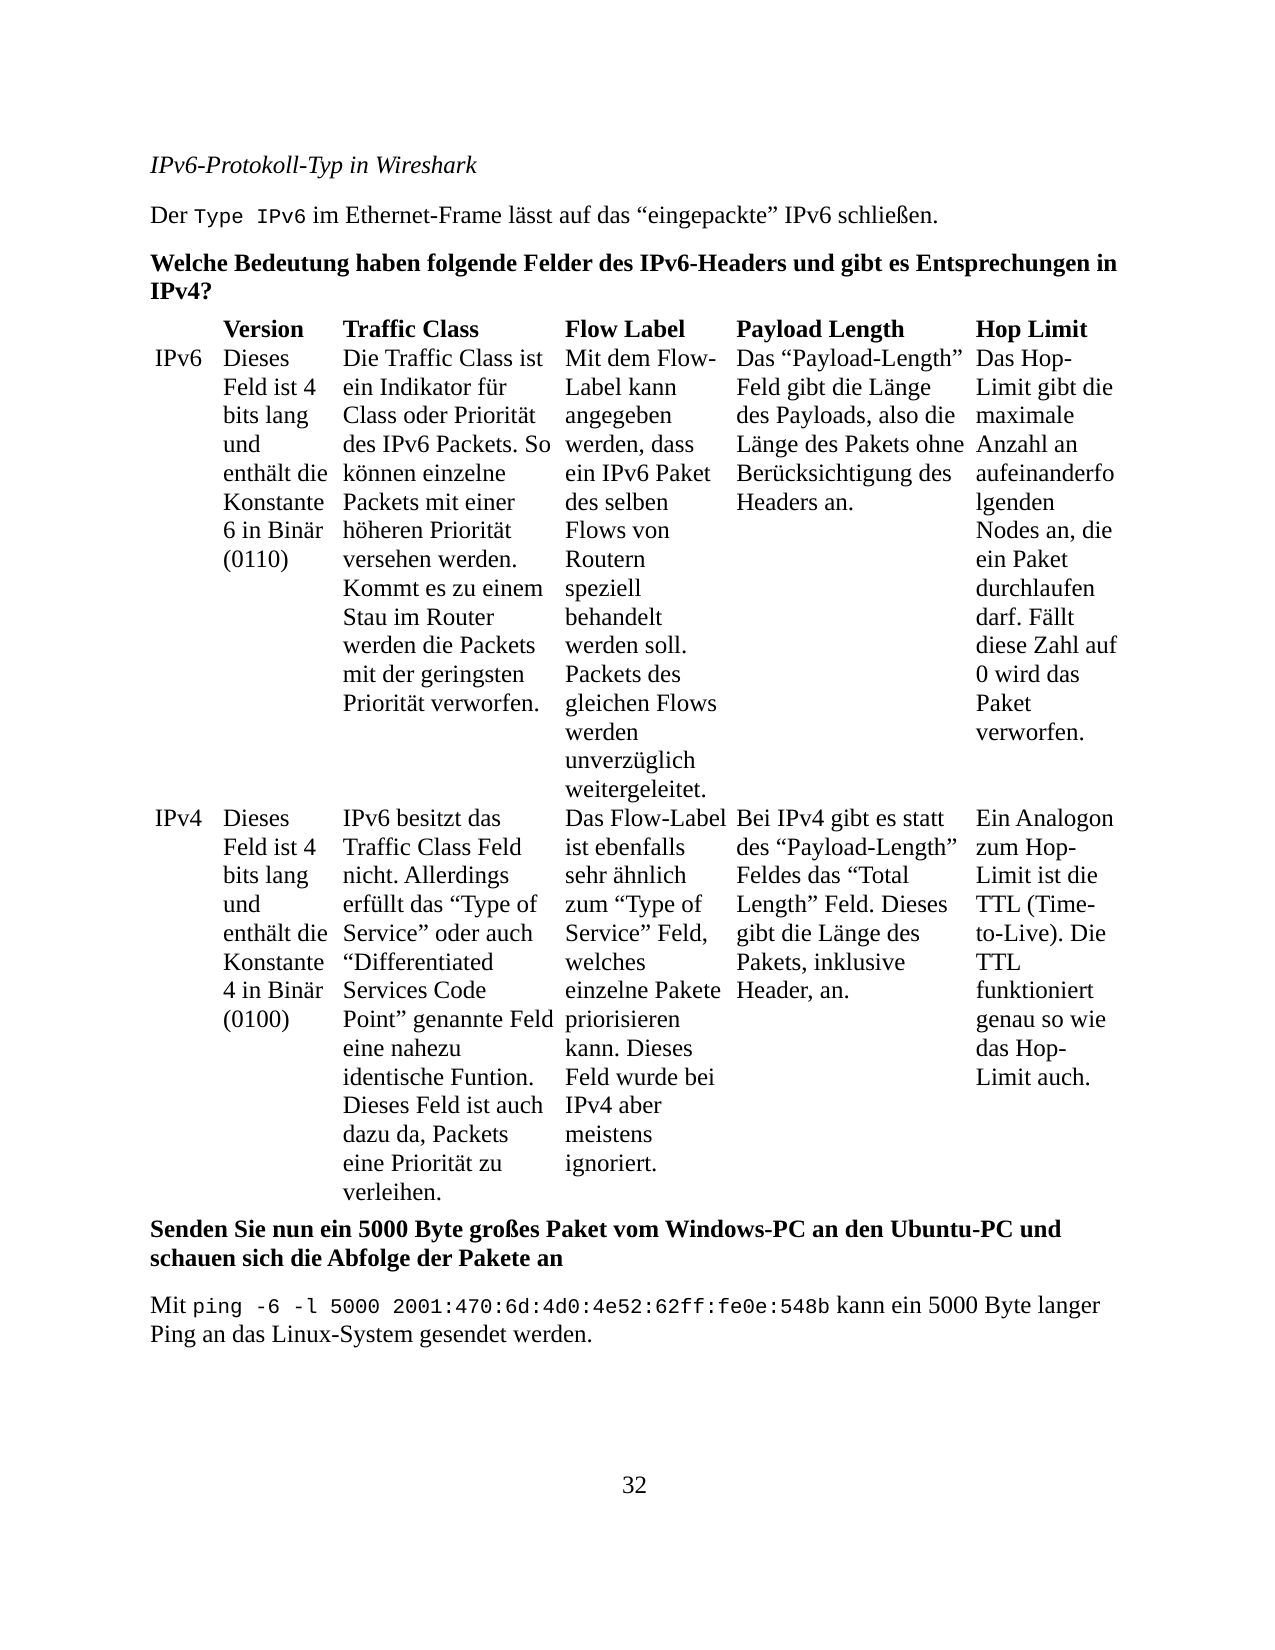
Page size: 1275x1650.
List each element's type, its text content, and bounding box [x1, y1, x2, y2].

table_cell Bei IPv4 gibt es statt des “Payload-Length” Feldes das “Total Length” Feld. Dieses gibt die Länge des Pakets, inklusive Header, an. [732, 803, 971, 1205]
table_header Version [218, 314, 338, 343]
table_cell Das “Payload-Length” Feld gibt die Länge des Payloads, also die Länge des Pakets ohne Berücksichtigung des Headers an. [732, 343, 971, 803]
table_cell Mit dem Flow-Label kann angegeben werden, dass ein IPv6 Paket des selben Flows von Routern speziell behandelt werden soll. Packets des gleichen Flows werden unverzüglich weitergeleitet. [560, 343, 732, 803]
text Welche Bedeutung haben folgende Felder des IPv6-Headers und gibt es Entsprechungen in IPv4? [150, 248, 1125, 305]
table_header Flow Label [560, 314, 732, 343]
text Der Type IPv6 im Ethernet-Frame lässt auf das “eingepackte” IPv6 schließen. [150, 200, 1125, 230]
table_cell Das Flow-Label ist ebenfalls sehr ähnlich zum “Type of Service” Feld, welches einzelne Pakete priorisieren kann. Dieses Feld wurde bei IPv4 aber meistens ignoriert. [560, 803, 732, 1205]
table_cell IPv6 besitzt das Traffic Class Feld nicht. Allerdings erfüllt das “Type of Service” oder auch “Differentiated Services Code Point” genannte Feld eine nahezu identische Funtion. Dieses Feld ist auch dazu da, Packets eine Priorität zu verleihen. [338, 803, 560, 1205]
table_cell IPv6 [150, 343, 218, 803]
table_cell IPv4 [150, 803, 218, 1205]
table_header Payload Length [732, 314, 971, 343]
table_header Traffic Class [338, 314, 560, 343]
table_cell Dieses Feld ist 4 bits lang und enthält die Konstante 4 in Binär (0100) [218, 803, 338, 1205]
text Mit ping -6 -l 5000 2001:470:6d:4d0:4e52:62ff:fe0e:548b kann ein 5000 Byte langer Ping an das Linux-System gesendet werden. [150, 1290, 1125, 1348]
table_cell Dieses Feld ist 4 bits lang und enthält die Konstante 6 in Binär (0110) [218, 343, 338, 803]
text IPv6-Protokoll-Typ in Wireshark [150, 150, 1125, 179]
table_header [150, 314, 218, 343]
text Senden Sie nun ein 5000 Byte großes Paket vom Windows-PC an den Ubuntu-PC und schauen sich die Abfolge der Pakete an [150, 1214, 1125, 1272]
table_cell Ein Analogon zum Hop-Limit ist die TTL (Time-to-Live). Die TTL funktioniert genau so wie das Hop-Limit auch. [971, 803, 1125, 1205]
table_cell Das Hop-Limit gibt die maximale Anzahl an aufeinanderfolgenden Nodes an, die ein Paket durchlaufen darf. Fällt diese Zahl auf 0 wird das Paket verworfen. [971, 343, 1125, 803]
table_cell Die Traffic Class ist ein Indikator für Class oder Priorität des IPv6 Packets. So können einzelne Packets mit einer höheren Priorität versehen werden. Kommt es zu einem Stau im Router werden die Packets mit der geringsten Priorität verworfen. [338, 343, 560, 803]
table_header Hop Limit [971, 314, 1125, 343]
